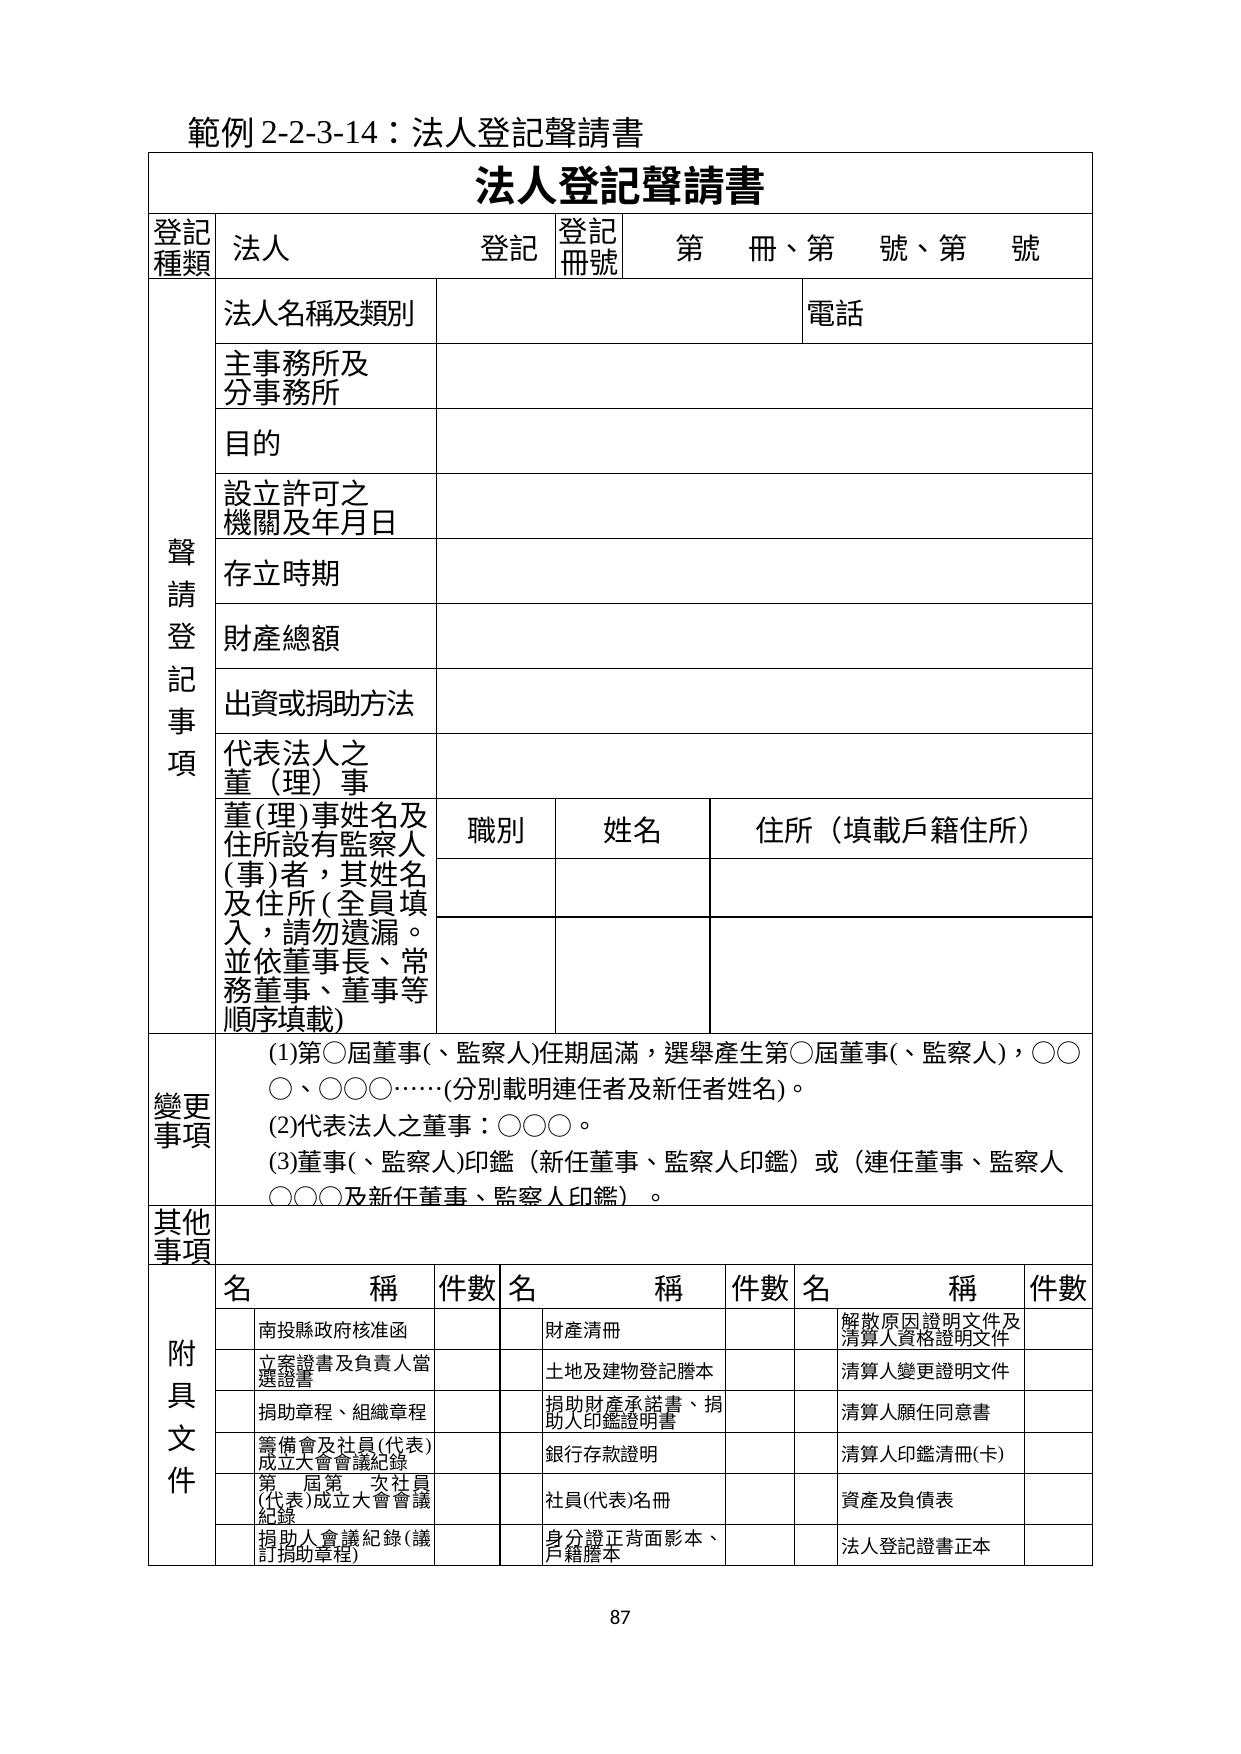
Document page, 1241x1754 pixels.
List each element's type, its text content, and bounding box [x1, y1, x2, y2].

table_cell [437, 409, 1092, 473]
table_cell 聲請登記事項 [149, 279, 215, 1033]
table_cell [435, 1391, 499, 1432]
table_cell [1025, 1433, 1092, 1473]
table_cell [437, 859, 555, 916]
table_cell 清算人願任同意書 [838, 1391, 1024, 1432]
table_cell 件數 [1025, 1265, 1092, 1308]
table_cell [435, 1350, 499, 1390]
table_cell [795, 1474, 837, 1524]
table_cell [435, 1309, 499, 1349]
table_cell 銀行存款證明 [543, 1433, 725, 1473]
table_cell 清算人變更證明文件 [838, 1350, 1024, 1390]
table_cell 清算人印鑑清冊(卡) [838, 1433, 1024, 1473]
table_cell 住所（填載戶籍住所） [711, 799, 1092, 857]
table_cell 名 稱 [216, 1265, 434, 1308]
table_cell [216, 1206, 1092, 1264]
table_cell 登記 冊號 [556, 214, 622, 278]
table_cell [216, 1309, 254, 1349]
table_cell 身分證正背面影本、戶籍謄本 [543, 1525, 725, 1565]
table_cell [556, 859, 709, 916]
table_cell [711, 859, 1092, 916]
table_cell [437, 474, 1092, 538]
table_cell [216, 1433, 254, 1473]
table_cell 附具文件 [149, 1265, 215, 1565]
table_cell [726, 1391, 794, 1432]
table_cell [437, 604, 1092, 668]
table_cell 第○屆董事(、監察人)任期屆滿，選舉產生第○屆董事(、監察人)，○○○、○○○……(分別載明連任者及新任者姓名)。 代表法人之董事：○○○。 董事(、監察人)印鑑（新任董事、監察人印鑑）或（連任董事、監察人○○○及新任董事、監察人印鑑）。 [216, 1034, 1092, 1205]
table_cell [437, 344, 1092, 408]
table_cell 解散原因證明文件及清算人資格證明文件 [838, 1309, 1024, 1349]
table_cell [501, 1350, 542, 1390]
table_header 法人登記聲請書 [149, 153, 1092, 213]
table_cell 電話 [803, 279, 1092, 343]
table_cell [1025, 1391, 1092, 1432]
table_cell [501, 1433, 542, 1473]
table_cell 件數 [435, 1265, 499, 1308]
table_cell [435, 1474, 499, 1524]
table_cell 主事務所及 分事務所 [216, 344, 436, 408]
table_cell [216, 1350, 254, 1390]
table_cell [1025, 1350, 1092, 1390]
table_cell 存立時期 [216, 539, 436, 603]
table_cell 其他事項 [149, 1206, 215, 1264]
table_cell [437, 918, 555, 1033]
table_cell 籌備會及社員(代表)成立大會會議紀錄 [255, 1433, 434, 1473]
table_cell [435, 1525, 499, 1565]
table_cell 登記種類 [149, 214, 215, 278]
table_cell [556, 918, 709, 1033]
subtitle 範例2-2-3-14：法人登記聲請書 [187, 89, 1053, 152]
table_cell [795, 1350, 837, 1390]
table_cell [501, 1525, 542, 1565]
table_cell 立案證書及負責人當選證書 [255, 1350, 434, 1390]
table_cell [1025, 1474, 1092, 1524]
table_cell 名 稱 [501, 1265, 725, 1308]
table_cell 社員(代表)名冊 [543, 1474, 725, 1524]
table_cell [435, 1433, 499, 1473]
table_cell 法人登記證書正本 [838, 1525, 1024, 1565]
table_cell [711, 918, 1092, 1033]
table_cell [726, 1350, 794, 1390]
table_cell 土地及建物登記謄本 [543, 1350, 725, 1390]
table_cell [437, 279, 802, 343]
table_cell [726, 1309, 794, 1349]
table_cell 姓名 [556, 799, 709, 857]
table_cell [726, 1474, 794, 1524]
table_cell [501, 1391, 542, 1432]
table_cell [726, 1433, 794, 1473]
table_cell 第 冊、第 號、第 號 [623, 214, 1092, 278]
table_cell 法人名稱及類別 [216, 279, 436, 343]
table_cell 南投縣政府核准函 [255, 1309, 434, 1349]
table_cell [216, 1525, 254, 1565]
table_cell [216, 1474, 254, 1524]
table_cell [437, 734, 1092, 798]
table_cell 財產清冊 [543, 1309, 725, 1349]
table_cell [795, 1391, 837, 1432]
table_cell [437, 539, 1092, 603]
table_cell [437, 669, 1092, 733]
table_cell 捐助人會議紀錄(議訂捐助章程) [255, 1525, 434, 1565]
table_cell 法人 登記 [216, 214, 555, 278]
table_cell [795, 1525, 837, 1565]
table_cell [726, 1525, 794, 1565]
table_cell [216, 1391, 254, 1432]
table_cell [795, 1309, 837, 1349]
table_cell [501, 1474, 542, 1524]
table_cell 出資或捐助方法 [216, 669, 436, 733]
table_cell 捐助章程、組織章程 [255, 1391, 434, 1432]
table_cell 職別 [437, 799, 555, 857]
table_cell 第 屆第 次社員(代表)成立大會會議紀錄 [255, 1474, 434, 1524]
table_cell [1025, 1309, 1092, 1349]
table_cell 董(理)事姓名及住所設有監察人(事)者，其姓名及住所(全員填入，請勿遺漏。並依董事長、常務董事、董事等順序填載) [216, 799, 436, 1033]
table_cell [1025, 1525, 1092, 1565]
table_cell 財產總額 [216, 604, 436, 668]
table_cell [795, 1433, 837, 1473]
table_cell 資產及負債表 [838, 1474, 1024, 1524]
table_cell 目的 [216, 409, 436, 473]
table_cell 變更 事項 [149, 1034, 215, 1205]
table_cell 名 稱 [795, 1265, 1024, 1308]
table_cell 設立許可之 機關及年月日 [216, 474, 436, 538]
table_cell [501, 1309, 542, 1349]
table_cell 件數 [726, 1265, 794, 1308]
table_cell 代表法人之 董（理）事 [216, 734, 436, 798]
table_cell 捐助財產承諾書、捐助人印鑑證明書 [543, 1391, 725, 1432]
